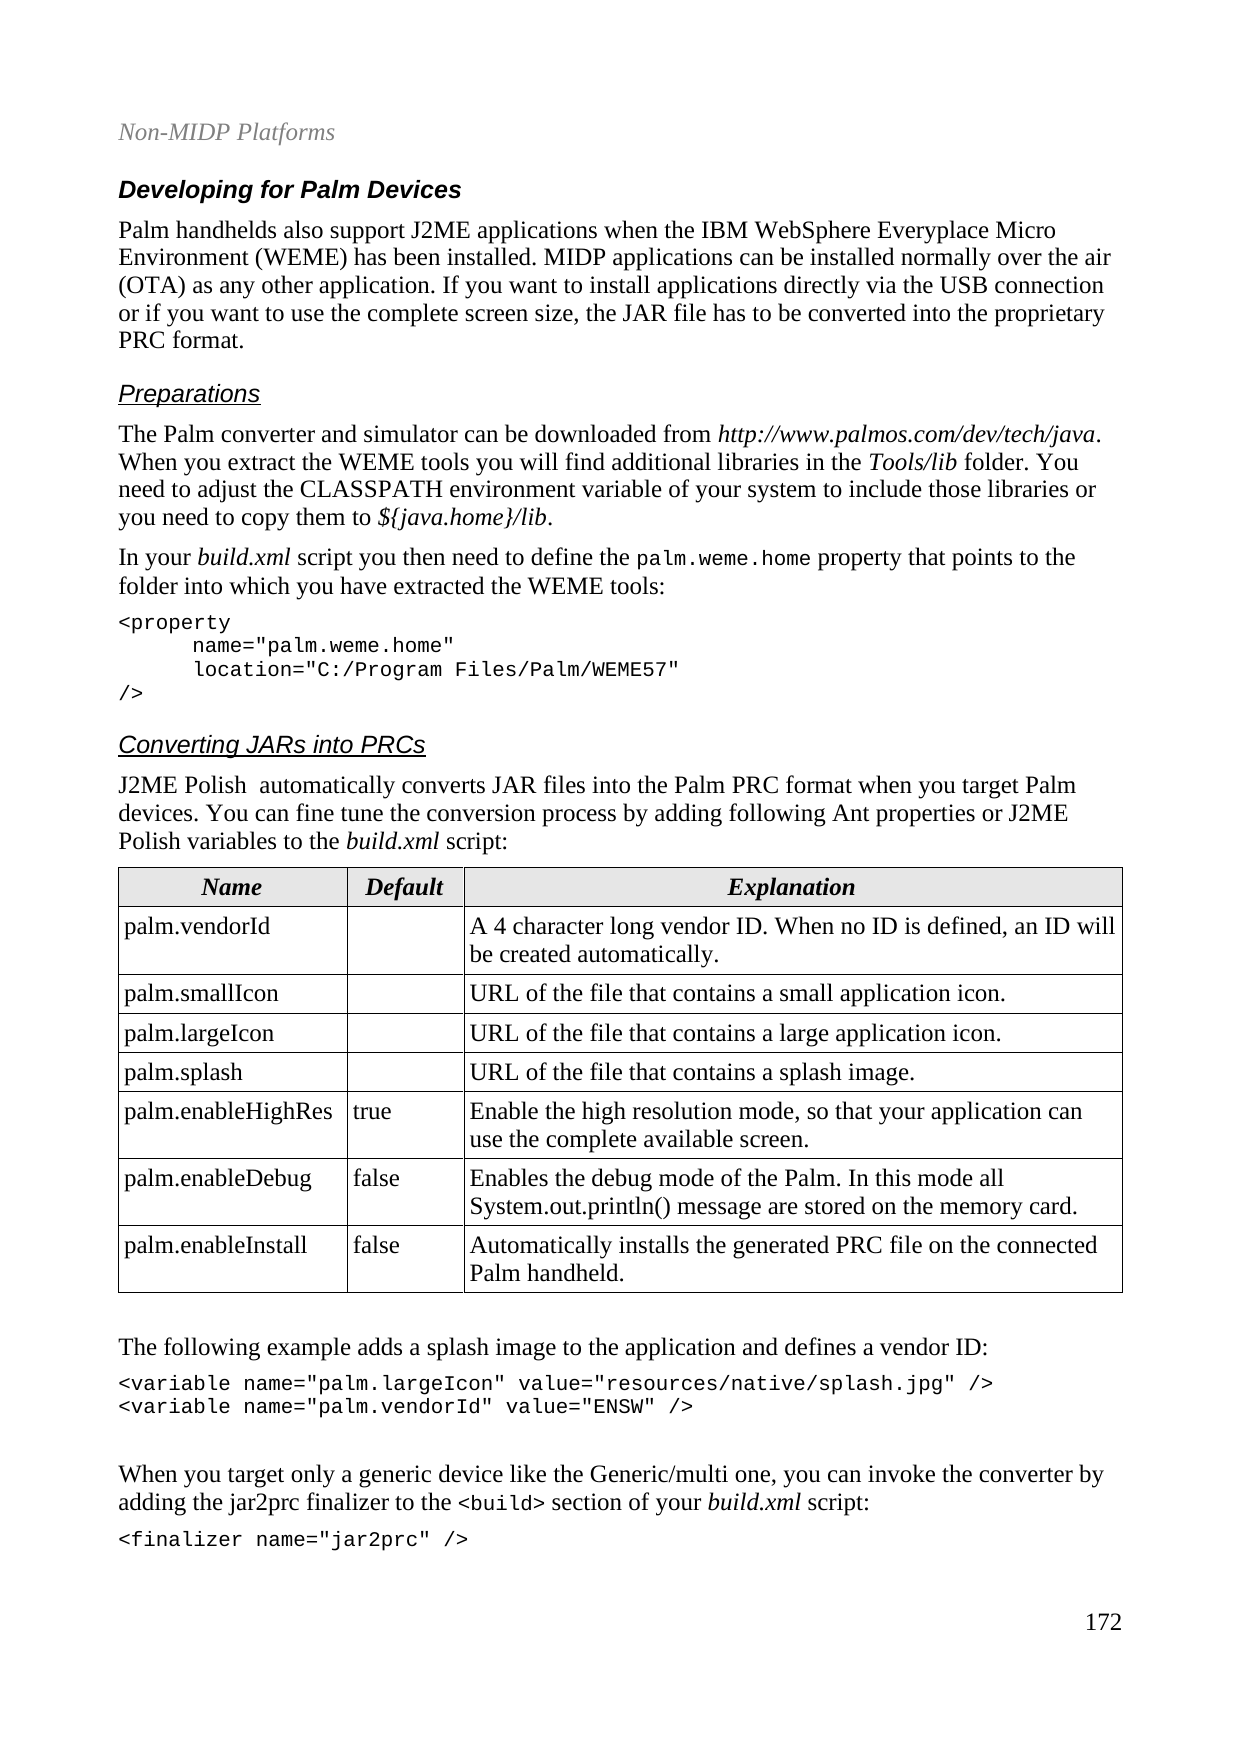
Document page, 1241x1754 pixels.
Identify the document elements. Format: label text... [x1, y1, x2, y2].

table_cell URL of the file that contains a large application icon. [465, 1014, 1122, 1052]
text J2ME Polish automatically converts JAR files into the Palm PRC format when you target Palm devices. You can fine tune the conversion process by adding following Ant properties or J2ME Polish variables to the build.xml script: [118, 772, 1122, 855]
table_cell palm.splash [119, 1053, 347, 1091]
subtitle Converting JARs into PRCs [118, 731, 1122, 759]
table_header Explanation [465, 868, 1122, 906]
table_header Name [119, 868, 347, 906]
table_cell false [348, 1226, 463, 1292]
table_cell URL of the file that contains a splash image. [465, 1053, 1122, 1091]
text In your build.xml script you then need to define the palm.weme.home property that points to the folder into which you have extracted the WEME tools: [118, 543, 1122, 599]
text location="C:/Program Files/Palm/WEME57" [118, 659, 1122, 683]
text <variable name="palm.vendorId" value="ENSW" /> [118, 1396, 1122, 1420]
table_cell [348, 1053, 463, 1091]
text When you target only a generic device like the Generic/multi one, you can invoke the converter by adding the jar2prc finalizer to the <build> section of your build.xml script: [118, 1460, 1122, 1516]
text <property [118, 612, 1122, 636]
subtitle Preparations [118, 379, 1122, 407]
text name="palm.weme.home" [118, 636, 1122, 659]
table_cell true [348, 1092, 463, 1158]
table_cell Automatically installs the generated PRC file on the connected Palm handheld. [465, 1226, 1122, 1292]
table_cell Enable the high resolution mode, so that your application can use the complete available screen. [465, 1092, 1122, 1158]
text <variable name="palm.largeIcon" value="resources/native/splash.jpg" /> [118, 1373, 1122, 1396]
table_cell [348, 907, 463, 974]
table_cell A 4 character long vendor ID. When no ID is defined, an ID will be created automatically. [465, 907, 1122, 974]
table_cell palm.enableDebug [119, 1159, 347, 1225]
table_cell palm.smallIcon [119, 975, 347, 1013]
subtitle Developing for Palm Devices [118, 175, 1122, 203]
table_cell Enables the debug mode of the Palm. In this mode all System.out.println() message are stored on the memory card. [465, 1159, 1122, 1225]
text /> [118, 683, 1122, 706]
table_cell palm.vendorId [119, 907, 347, 974]
table_cell [348, 1014, 463, 1052]
text The Palm converter and simulator can be downloaded from http://www.palmos.com/dev/tech/java. When you extract the WEME tools you will find additional libraries in the Tools/lib folder. You need to adjust the CLASSPATH environment variable of your system to include those libraries or you need to copy them to ${java.home}/lib. [118, 420, 1122, 531]
table_cell palm.largeIcon [119, 1014, 347, 1052]
table_cell palm.enableHighRes [119, 1092, 347, 1158]
table_header Default [348, 868, 463, 906]
table_cell [348, 975, 463, 1013]
text Palm handhelds also support J2ME applications when the IBM WebSphere Everyplace Micro Environment (WEME) has been installed. MIDP applications can be installed normally over the air (OTA) as any other application. If you want to install applications directly via the USB connection or if you want to use the complete screen size, the JAR file has to be converted into the proprietary PRC format. [118, 216, 1122, 354]
text The following example adds a splash image to the application and defines a vendor ID: [118, 1333, 1122, 1360]
table_cell false [348, 1159, 463, 1225]
table_cell palm.enableInstall [119, 1226, 347, 1292]
text <finalizer name="jar2prc" /> [118, 1529, 1122, 1552]
table_cell URL of the file that contains a small application icon. [465, 975, 1122, 1013]
